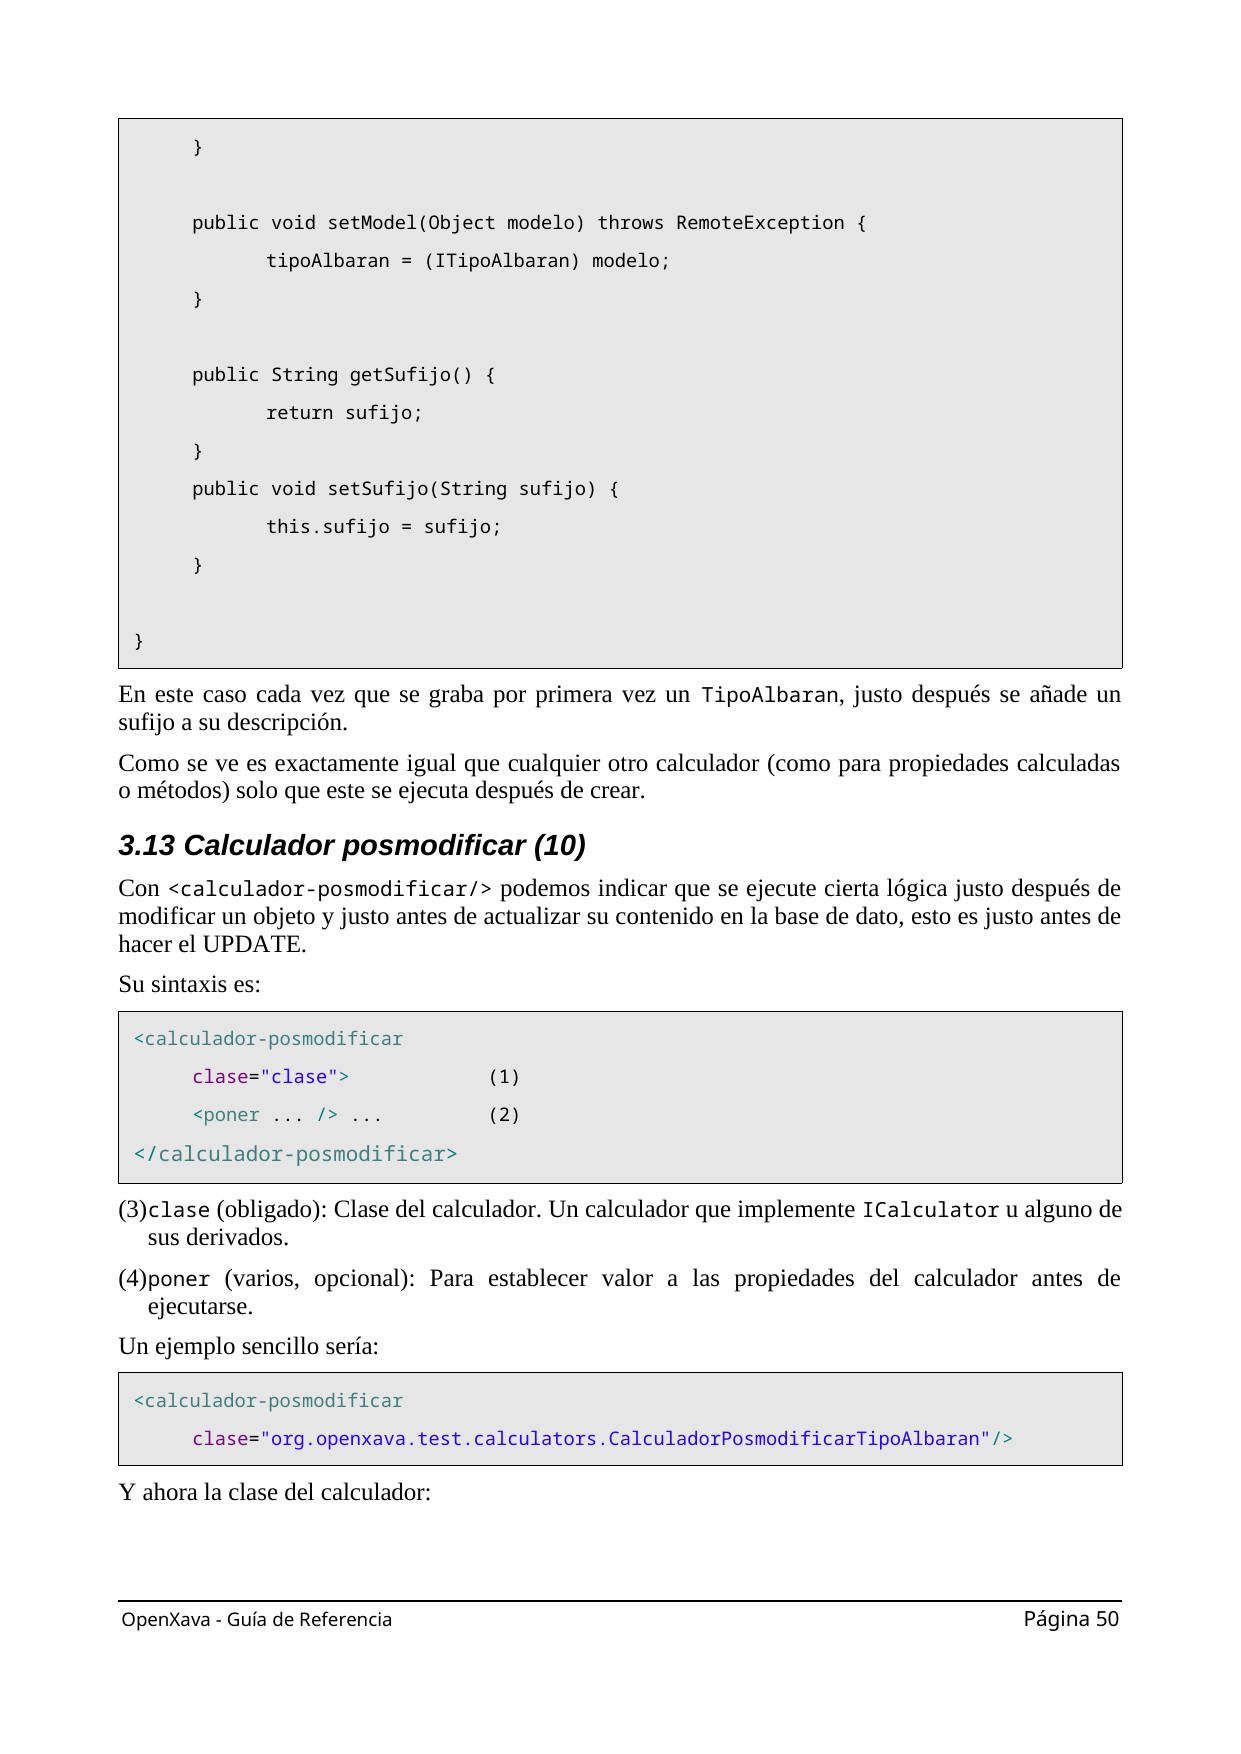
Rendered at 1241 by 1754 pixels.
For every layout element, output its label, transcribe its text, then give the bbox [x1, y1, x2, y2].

text </calculador-posmodificar> [119, 1125, 1122, 1183]
text clase="org.openxava.test.calculators.CalculadorPosmodificarTipoAlbaran"/> [119, 1410, 1122, 1465]
text return sufijo; [119, 384, 1122, 422]
text clase="clase"> (1) [119, 1049, 1122, 1087]
text Un ejemplo sencillo sería: [118, 1332, 1122, 1360]
text public String getSufijo() { [119, 346, 1122, 384]
text } [119, 612, 1122, 668]
text Como se ve es exactamente igual que cualquier otro calculador (como para propiedades calculadas o métodos) solo que este se ejecuta después de crear. [118, 749, 1122, 804]
text <calculador-posmodificar [119, 1373, 1122, 1410]
text Con <calculador-posmodificar/> podemos indicar que se ejecute cierta lógica justo después de modificar un objeto y justo antes de actualizar su contenido en la base de dato, esto es justo antes de hacer el UPDATE. [118, 874, 1122, 958]
list poner (varios, opcional): Para establecer valor a las propiedades del calculador antes de ejecutarse. [118, 1264, 1122, 1319]
text public void setModel(Object modelo) throws RemoteException { [119, 194, 1122, 232]
text <poner ... /> ... (2) [119, 1087, 1122, 1125]
subtitle Calculador posmodificar (10) [118, 829, 1122, 862]
text Su sintaxis es: [118, 970, 1122, 998]
list clase (obligado): Clase del calculador. Un calculador que implemente ICalculator u alguno de sus derivados. [118, 1195, 1122, 1251]
text } [119, 270, 1122, 308]
text } [119, 422, 1122, 460]
text public void setSufijo(String sufijo) { [119, 460, 1122, 498]
text Y ahora la clase del calculador: [118, 1478, 1122, 1506]
text this.sufijo = sufijo; [119, 498, 1122, 536]
text tipoAlbaran = (ITipoAlbaran) modelo; [119, 232, 1122, 270]
text <calculador-posmodificar [119, 1012, 1122, 1049]
text En este caso cada vez que se graba por primera vez un TipoAlbaran, justo después se añade un sufijo a su descripción. [118, 680, 1122, 736]
text } [119, 536, 1122, 574]
text } [119, 119, 1122, 156]
